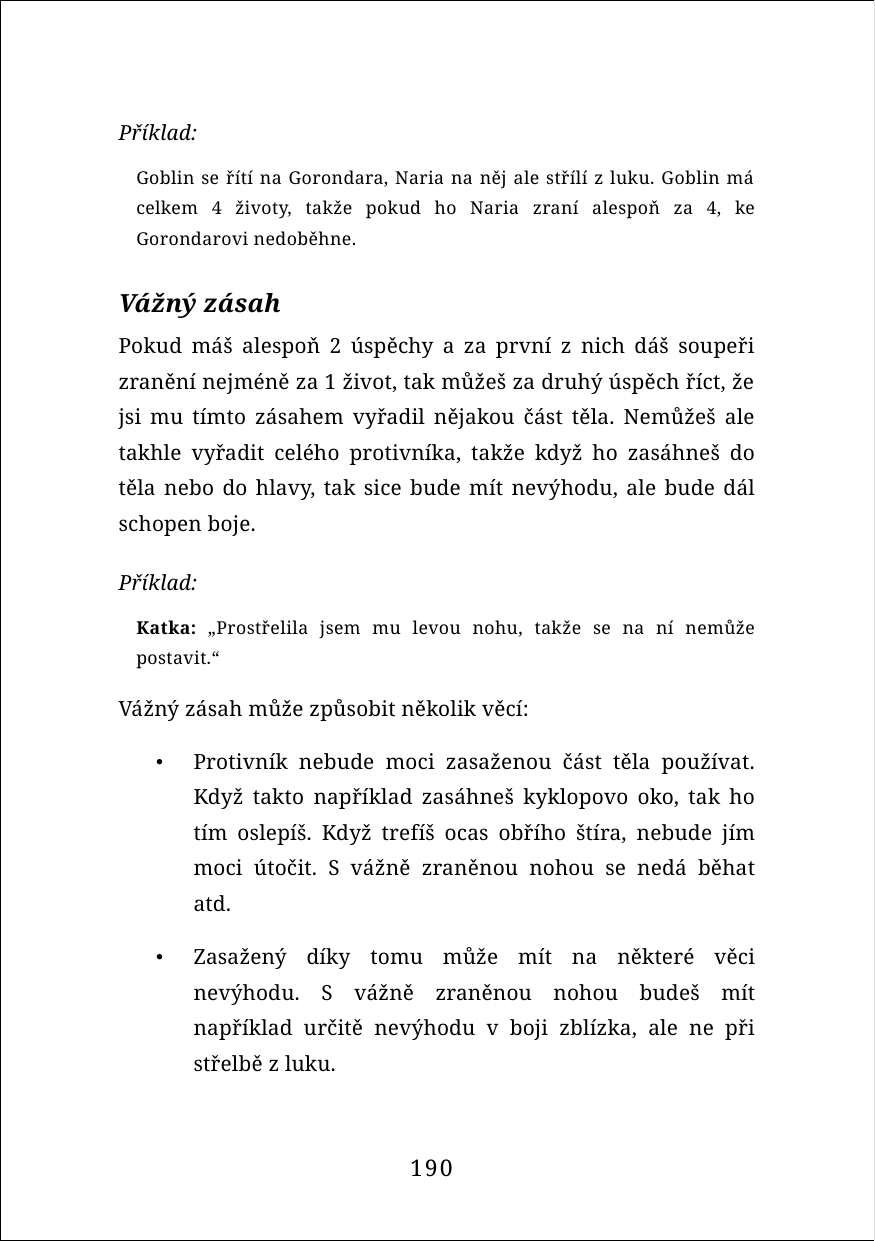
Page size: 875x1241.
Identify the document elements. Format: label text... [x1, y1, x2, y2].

text Vážný zásah může způsobit několik věcí: [118, 694, 756, 722]
text Příklad: [118, 568, 756, 597]
text Příklad: [118, 118, 756, 147]
text Pokud máš alespoň 2 úspěchy a za první z nich dáš soupeři zranění nejméně za 1 život, tak můžeš za druhý úspěch říct, že jsi mu tímto zásahem vyřadil nějakou část těla. Nemůžeš ale takhle vyřadit celého protivníka, takže když ho zasáhneš do těla nebo do hlavy, tak sice bude mít nevýhodu, ale bude dál schopen boje. [118, 331, 756, 537]
text Goblin se řítí na Gorondara, Naria na něj ale střílí z luku. Goblin má celkem 4 životy, takže pokud ho Naria zraní alespoň za 4, ke Gorondarovi nedoběhne. [136, 166, 756, 250]
text Katka: „Prostřelila jsem mu levou nohu, takže se na ní nemůže postavit.“ [136, 616, 756, 670]
list Zasažený díky tomu může mít na některé věci nevýhodu. S vážně zraněnou nohou budeš mít například určitě nevýhodu v boji zblízka, ale ne při střelbě z luku. [156, 942, 756, 1077]
list Protivník nebude moci zasaženou část těla používat. Když takto například zasáhneš kyklopovo oko, tak ho tím oslepíš. Když trefíš ocas obřího štíra, nebude jím moci útočit. S vážně zraněnou nohou se nedá běhat atd. [156, 747, 756, 917]
subtitle Vážný zásah [118, 286, 756, 320]
